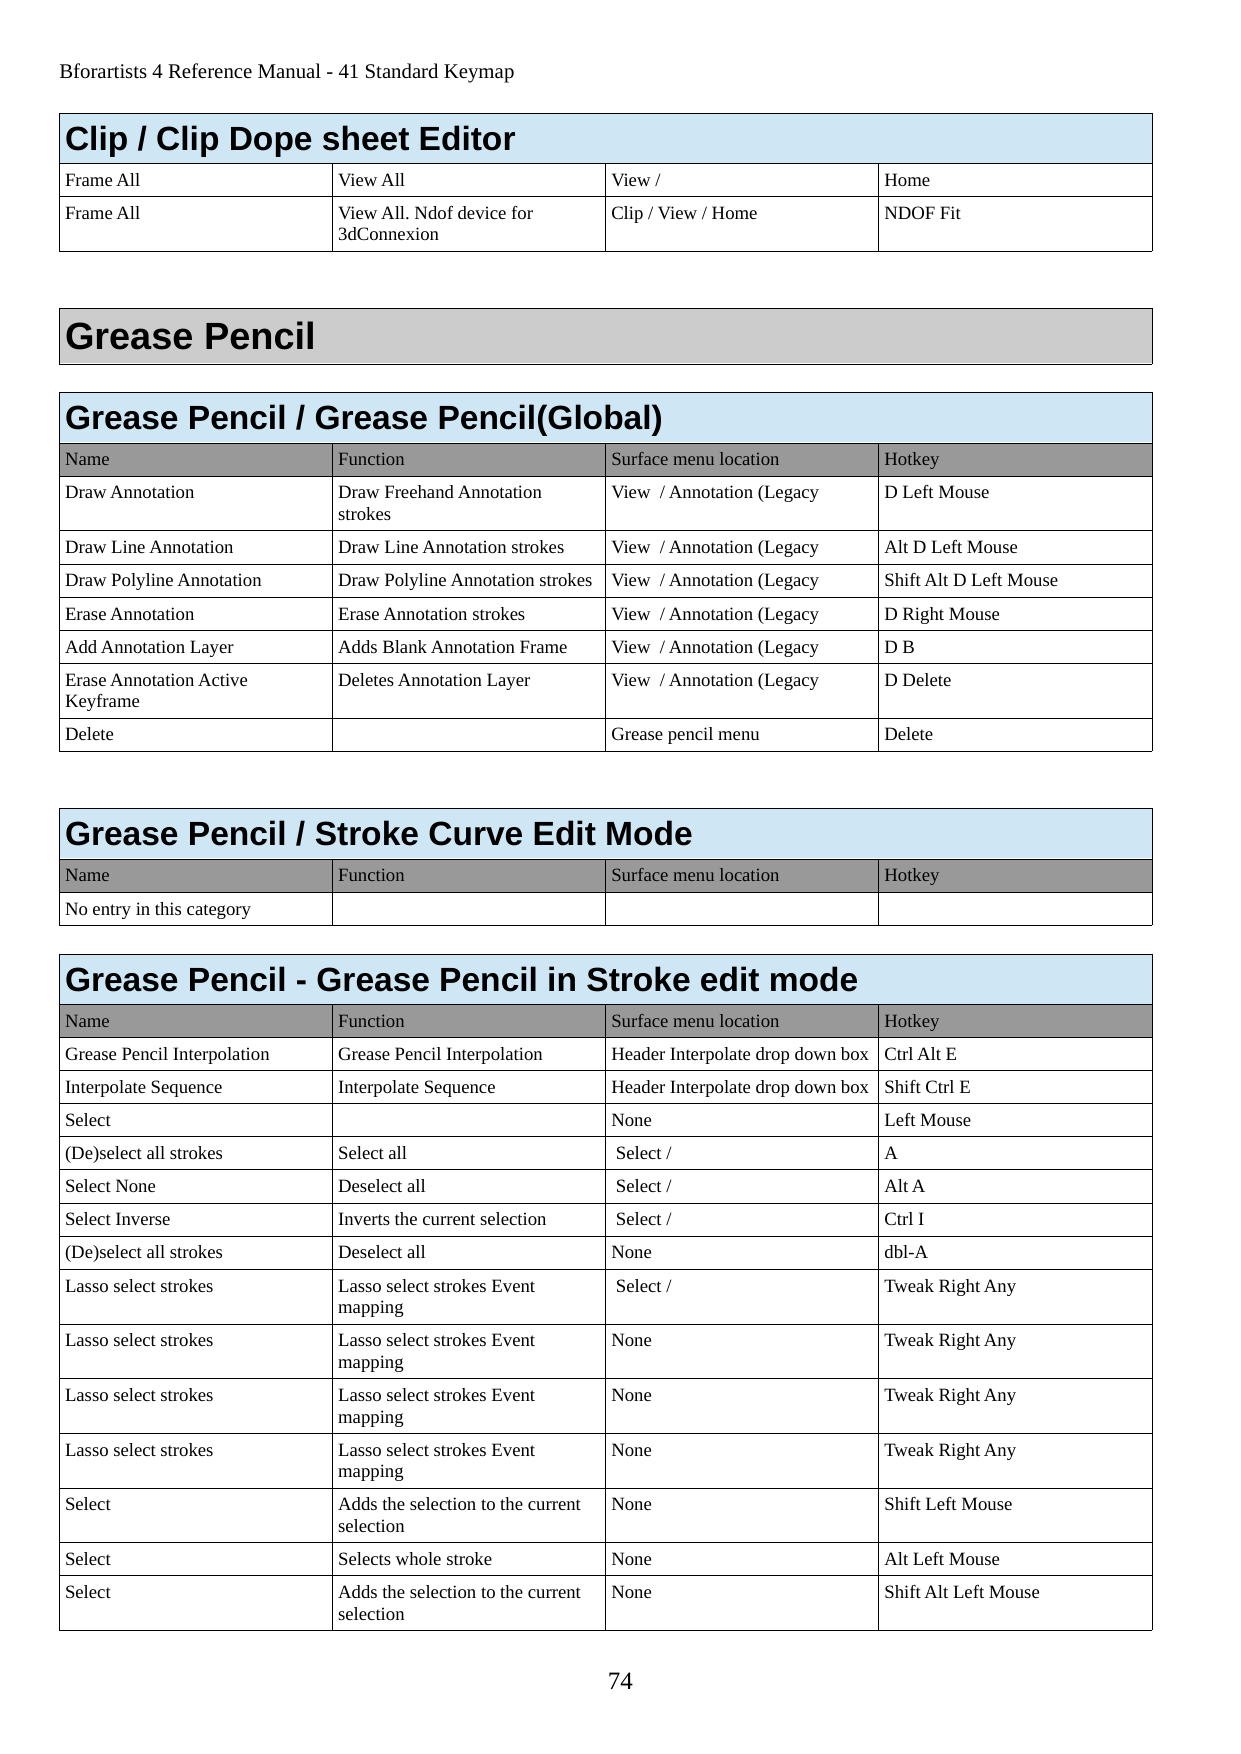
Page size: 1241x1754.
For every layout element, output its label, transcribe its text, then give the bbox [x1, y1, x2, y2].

table_cell D Delete [879, 664, 1152, 717]
table_cell Grease pencil menu [606, 719, 878, 751]
table_cell [333, 893, 605, 925]
table_cell [879, 893, 1152, 925]
table_cell Hotkey [879, 1005, 1152, 1037]
table_cell View / Annotation (Legacy [606, 631, 878, 663]
table_cell Lasso select strokes [60, 1270, 332, 1323]
table_cell Function [333, 1005, 605, 1037]
table_header Grease Pencil / Stroke Curve Edit Mode [60, 809, 1152, 858]
table_cell Draw Polyline Annotation strokes [333, 565, 605, 597]
table_cell Grease Pencil Interpolation [60, 1038, 332, 1070]
table_cell Adds the selection to the current selection [333, 1576, 605, 1630]
table_cell Selects whole stroke [333, 1543, 605, 1575]
table_cell Home [879, 164, 1152, 196]
table_cell Alt A [879, 1170, 1152, 1202]
table_cell Lasso select strokes [60, 1379, 332, 1433]
table_cell Draw Annotation [60, 477, 332, 530]
table_cell Lasso select strokes Event mapping [333, 1270, 605, 1323]
table_cell Delete [879, 719, 1152, 751]
table_cell None [606, 1325, 878, 1378]
table_cell Erase Annotation [60, 598, 332, 630]
table_cell None [606, 1489, 878, 1542]
table_cell Select [60, 1104, 332, 1136]
table_cell Erase Annotation strokes [333, 598, 605, 630]
table_cell Inverts the current selection [333, 1204, 605, 1236]
table_cell View / Annotation (Legacy [606, 598, 878, 630]
table_cell A [879, 1137, 1152, 1169]
table_cell Clip / View / Home [606, 197, 878, 251]
table_cell Delete [60, 719, 332, 751]
table_cell View / Annotation (Legacy [606, 664, 878, 717]
table_cell Select [60, 1489, 332, 1542]
table_cell Tweak Right Any [879, 1325, 1152, 1378]
table_cell Hotkey [879, 860, 1152, 892]
table_cell Function [333, 860, 605, 892]
table_header Grease Pencil / Grease Pencil(Global) [60, 393, 1152, 442]
table_cell Name [60, 444, 332, 476]
table_cell Shift Alt Left Mouse [879, 1576, 1152, 1630]
table_cell Shift Alt D Left Mouse [879, 565, 1152, 597]
table_cell NDOF Fit [879, 197, 1152, 251]
table_cell View All [333, 164, 605, 196]
table_cell Shift Ctrl E [879, 1071, 1152, 1103]
table_cell Ctrl I [879, 1204, 1152, 1236]
table_cell Adds the selection to the current selection [333, 1489, 605, 1542]
table_cell [606, 893, 878, 925]
table_cell View / Annotation (Legacy [606, 477, 878, 530]
table_cell Interpolate Sequence [333, 1071, 605, 1103]
table_cell Deselect all [333, 1170, 605, 1202]
table_cell None [606, 1576, 878, 1630]
table_cell Lasso select strokes Event mapping [333, 1325, 605, 1378]
table_cell Draw Polyline Annotation [60, 565, 332, 597]
table_cell [333, 1104, 605, 1136]
table_cell Select / [606, 1204, 878, 1236]
table_cell Draw Line Annotation strokes [333, 531, 605, 563]
table_cell Alt Left Mouse [879, 1543, 1152, 1575]
table_cell Add Annotation Layer [60, 631, 332, 663]
table_cell Surface menu location [606, 860, 878, 892]
table_cell None [606, 1434, 878, 1487]
table_cell Select Inverse [60, 1204, 332, 1236]
table_cell Lasso select strokes [60, 1434, 332, 1487]
table_cell Name [60, 860, 332, 892]
table_cell Grease Pencil Interpolation [333, 1038, 605, 1070]
table_cell Select / [606, 1270, 878, 1323]
table_cell Select / [606, 1170, 878, 1202]
table_cell Alt D Left Mouse [879, 531, 1152, 563]
table_cell Surface menu location [606, 1005, 878, 1037]
table_cell None [606, 1104, 878, 1136]
table_header Grease Pencil [60, 309, 1152, 363]
table_cell Draw Line Annotation [60, 531, 332, 563]
table_cell Select None [60, 1170, 332, 1202]
table_cell Function [333, 444, 605, 476]
table_cell Lasso select strokes Event mapping [333, 1379, 605, 1433]
table_cell Frame All [60, 197, 332, 251]
table_cell No entry in this category [60, 893, 332, 925]
table_cell Select all [333, 1137, 605, 1169]
table_cell Frame All [60, 164, 332, 196]
table_header Clip / Clip Dope sheet Editor [60, 114, 1152, 163]
table_cell Select [60, 1543, 332, 1575]
table_cell Hotkey [879, 444, 1152, 476]
table_cell Lasso select strokes Event mapping [333, 1434, 605, 1487]
table_cell D Left Mouse [879, 477, 1152, 530]
table_header Grease Pencil - Grease Pencil in Stroke edit mode [60, 955, 1152, 1004]
table_cell View / Annotation (Legacy [606, 565, 878, 597]
table_cell Deletes Annotation Layer [333, 664, 605, 717]
table_cell Header Interpolate drop down box [606, 1071, 878, 1103]
table_cell Tweak Right Any [879, 1434, 1152, 1487]
table_cell Shift Left Mouse [879, 1489, 1152, 1542]
table_cell Ctrl Alt E [879, 1038, 1152, 1070]
table_cell Header Interpolate drop down box [606, 1038, 878, 1070]
table_cell None [606, 1379, 878, 1433]
table_cell Surface menu location [606, 444, 878, 476]
table_cell (De)select all strokes [60, 1137, 332, 1169]
table_cell Interpolate Sequence [60, 1071, 332, 1103]
table_cell Select [60, 1576, 332, 1630]
table_cell D B [879, 631, 1152, 663]
table_cell Left Mouse [879, 1104, 1152, 1136]
table_cell Name [60, 1005, 332, 1037]
table_cell Select / [606, 1137, 878, 1169]
table_cell (De)select all strokes [60, 1237, 332, 1269]
table_cell None [606, 1543, 878, 1575]
table_cell View / Annotation (Legacy [606, 531, 878, 563]
table_cell [333, 719, 605, 751]
table_cell View / [606, 164, 878, 196]
table_cell Draw Freehand Annotation strokes [333, 477, 605, 530]
table_cell None [606, 1237, 878, 1269]
table_cell View All. Ndof device for 3dConnexion [333, 197, 605, 251]
table_cell D Right Mouse [879, 598, 1152, 630]
table_cell Adds Blank Annotation Frame [333, 631, 605, 663]
table_cell Erase Annotation Active Keyframe [60, 664, 332, 717]
table_cell Deselect all [333, 1237, 605, 1269]
table_cell Tweak Right Any [879, 1270, 1152, 1323]
table_cell dbl-A [879, 1237, 1152, 1269]
table_cell Lasso select strokes [60, 1325, 332, 1378]
table_cell Tweak Right Any [879, 1379, 1152, 1433]
